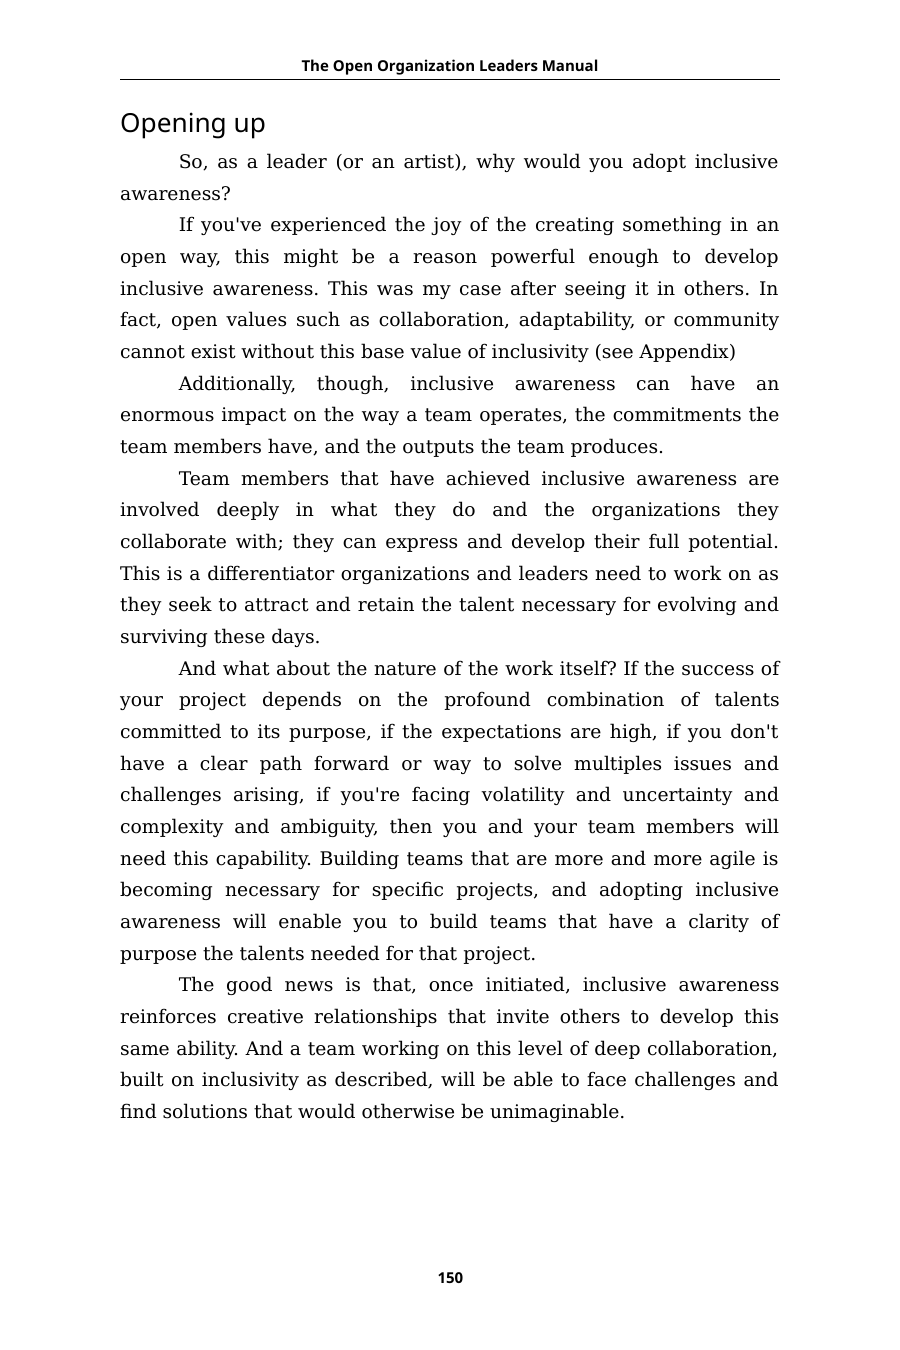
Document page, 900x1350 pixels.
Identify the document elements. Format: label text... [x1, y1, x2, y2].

text So, as a leader (or an artist), why would you adopt inclusive awareness? [120, 151, 780, 204]
text Team members that have achieved inclusive awareness are involved deeply in what they do and the organizations they collaborate with; they can express and develop their full potential. This is a differentiator organizations and leaders need to work on as they seek to attract and retain the talent necessary for evolving and surviving these days. [120, 468, 780, 648]
text If you've experienced the joy of the creating something in an open way, this might be a reason powerful enough to develop inclusive awareness. This was my case after seeing it in others. In fact, open values such as collaboration, adaptability, or community cannot exist without this base value of inclusivity (see Appendix) [120, 214, 780, 363]
subtitle Opening up [120, 109, 780, 139]
text The good news is that, once initiated, inclusive awareness reinforces creative relationships that invite others to develop this same ability. And a team working on this level of deep collaboration, built on inclusivity as described, will be able to face challenges and find solutions that would otherwise be unimaginable. [120, 974, 780, 1123]
text And what about the nature of the work itself? If the success of your project depends on the profound combination of talents committed to its purpose, if the expectations are high, if you don't have a clear path forward or way to solve multiples issues and challenges arising, if you're facing volatility and uncertainty and complexity and ambiguity, then you and your team members will need this capability. Building teams that are more and more agile is becoming necessary for specific projects, and adopting inclusive awareness will enable you to build teams that have a clarity of purpose the talents needed for that project. [120, 658, 780, 964]
text Additionally, though, inclusive awareness can have an enormous impact on the way a team operates, the commitments the team members have, and the outputs the team produces. [120, 373, 780, 458]
